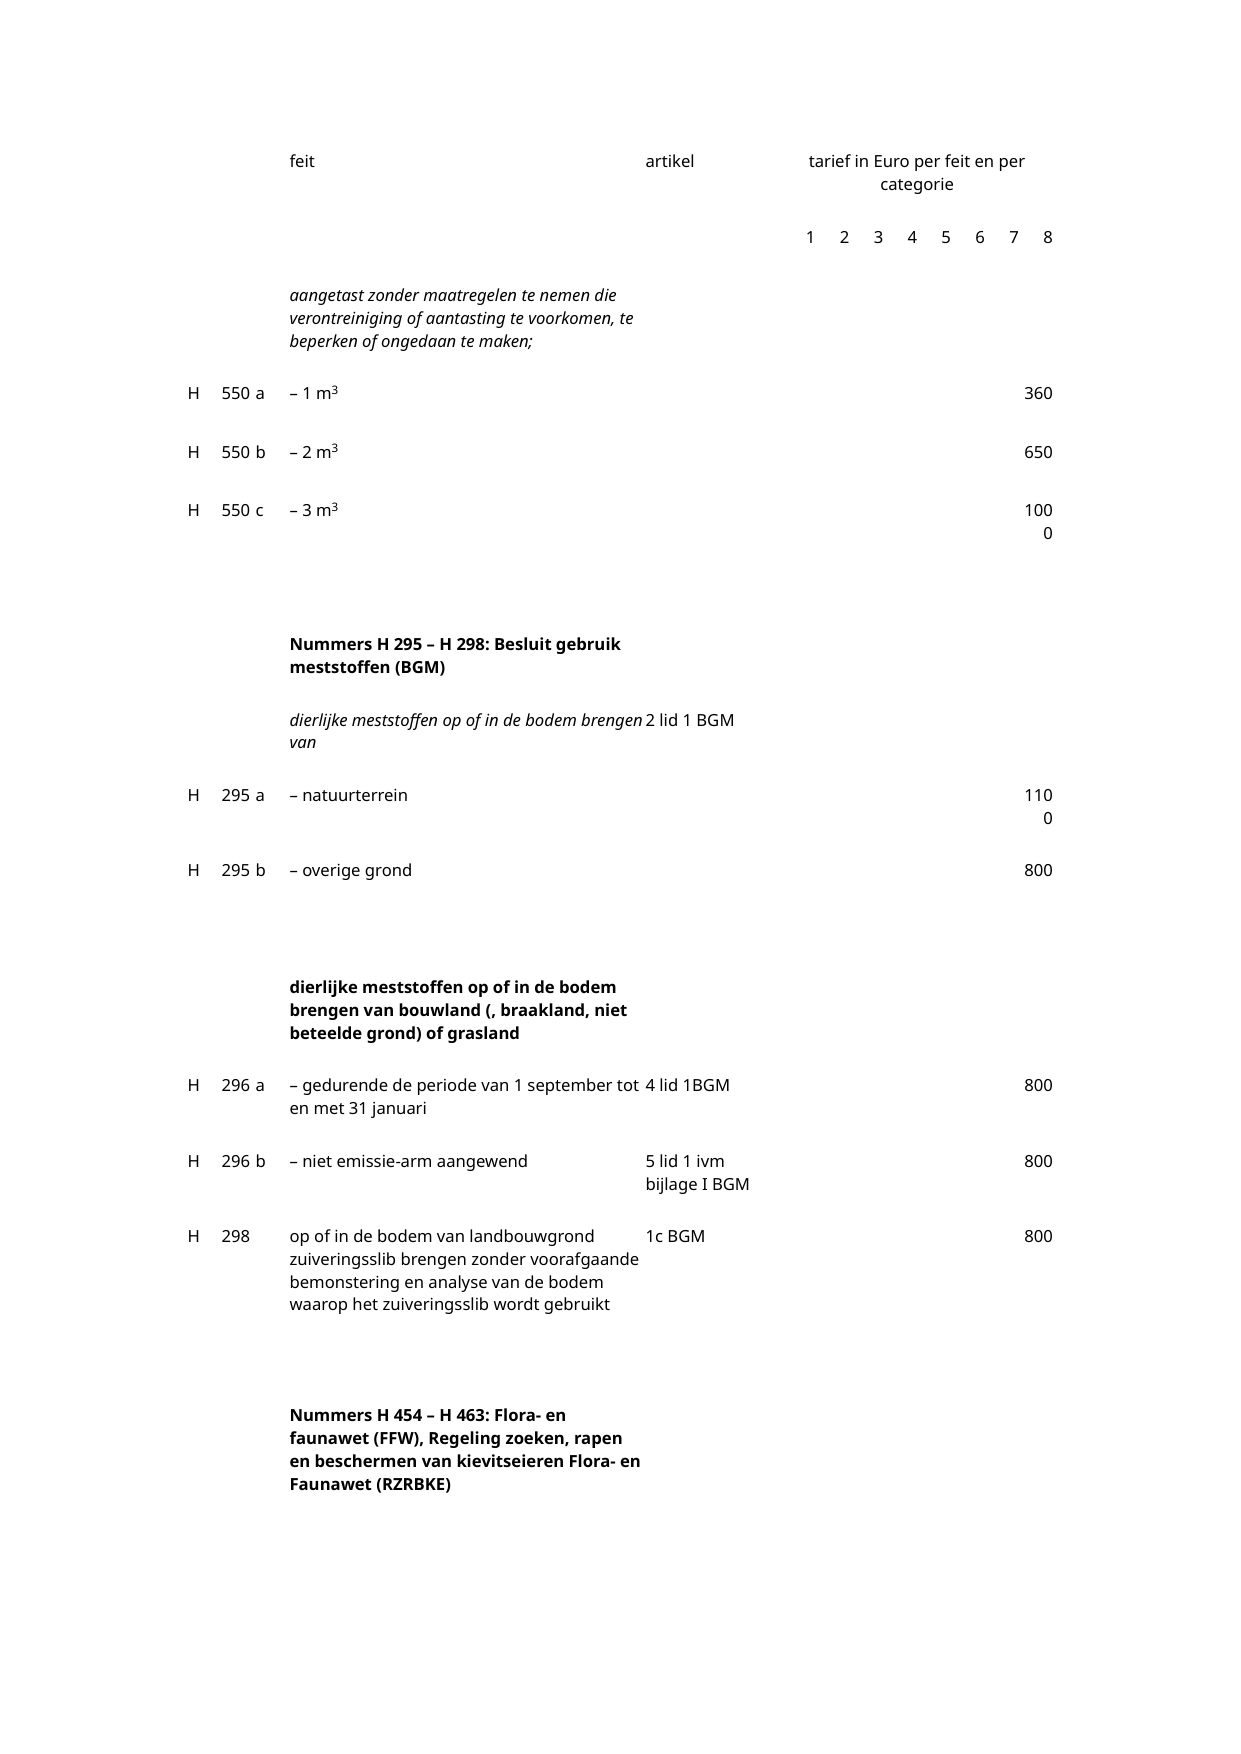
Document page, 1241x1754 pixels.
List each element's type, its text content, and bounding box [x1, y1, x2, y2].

table_cell [221, 633, 255, 708]
table_cell [1019, 918, 1053, 976]
table_cell [1019, 284, 1053, 382]
table_cell 550 [221, 499, 255, 574]
table_cell [781, 1225, 815, 1346]
table_cell [815, 918, 849, 976]
table_cell [951, 1404, 985, 1525]
table_cell [255, 1404, 289, 1525]
table_cell [985, 1225, 1019, 1346]
table_cell 1100 [1019, 784, 1053, 859]
table_cell – 1 m3 [289, 382, 645, 440]
table_cell [221, 918, 255, 976]
table_cell 2 [815, 225, 849, 284]
table_cell [849, 708, 883, 783]
table_cell [917, 1074, 951, 1149]
table_cell [849, 499, 883, 574]
table_cell [815, 499, 849, 574]
table_cell [221, 976, 255, 1074]
table_cell [188, 918, 221, 976]
table_cell 296 [221, 1149, 255, 1225]
table_cell 1000 [1019, 499, 1053, 574]
table_cell 8 [1019, 225, 1053, 284]
table_cell [883, 859, 917, 917]
table_cell [951, 284, 985, 382]
table_cell a [255, 784, 289, 859]
table_cell [849, 918, 883, 976]
table_cell 295 [221, 859, 255, 917]
table_cell [645, 440, 781, 499]
table_cell [815, 284, 849, 382]
table_cell 5 lid 1 ivm bijlage I BGM [645, 1149, 781, 1225]
table_cell 800 [1019, 1074, 1053, 1149]
table_cell [917, 499, 951, 574]
table_cell [985, 633, 1019, 708]
table_cell [883, 382, 917, 440]
table_cell [951, 859, 985, 917]
table_cell [645, 1404, 781, 1525]
table_cell [188, 1346, 221, 1404]
table_cell [985, 918, 1019, 976]
table_cell – niet emissie-arm aangewend [289, 1149, 645, 1225]
table_cell [221, 1346, 255, 1404]
table_cell Nummers H 454 – H 463: Flora- en faunawet (FFW), Regeling zoeken, rapen en beschermen van kievitseieren Flora- en Faunawet (RZRBKE) [289, 1404, 645, 1525]
table_cell [951, 574, 985, 633]
table_cell [917, 1149, 951, 1225]
table_cell [815, 859, 849, 917]
table_cell [883, 633, 917, 708]
table_cell H [188, 499, 221, 574]
table_cell Nummers H 295 – H 298: Besluit gebruik meststoffen (BGM) [289, 633, 645, 708]
table_cell 5 [917, 225, 951, 284]
table_cell 6 [951, 225, 985, 284]
table_cell 650 [1019, 440, 1053, 499]
table_cell [645, 574, 781, 633]
table_cell [985, 1404, 1019, 1525]
table_cell [917, 1225, 951, 1346]
table_cell [781, 859, 815, 917]
table_cell [815, 708, 849, 783]
table_cell [815, 382, 849, 440]
table_cell [781, 440, 815, 499]
table_cell [917, 708, 951, 783]
table_cell [917, 382, 951, 440]
table_cell [255, 708, 289, 783]
table_cell – 2 m3 [289, 440, 645, 499]
table_cell [917, 633, 951, 708]
table_cell [849, 1149, 883, 1225]
table_cell [917, 1404, 951, 1525]
table_cell [815, 1149, 849, 1225]
table_cell [781, 1074, 815, 1149]
table_cell [188, 574, 221, 633]
table_cell [1019, 708, 1053, 783]
table_cell dierlijke meststoffen op of in de bodem brengen van [289, 708, 645, 783]
table_cell H [188, 1149, 221, 1225]
table_cell [781, 1149, 815, 1225]
table_cell – gedurende de periode van 1 september tot en met 31 januari [289, 1074, 645, 1149]
table_cell [815, 1346, 849, 1404]
table_cell [917, 1346, 951, 1404]
table_cell [645, 284, 781, 382]
table_cell [985, 1149, 1019, 1225]
table_cell [985, 440, 1019, 499]
table_cell [221, 708, 255, 783]
table_cell [645, 225, 781, 284]
table_cell 3 [849, 225, 883, 284]
table_cell H [188, 1225, 221, 1346]
table_cell 2 lid 1 BGM [645, 708, 781, 783]
table_cell 360 [1019, 382, 1053, 440]
table_cell [849, 1346, 883, 1404]
table_cell [917, 859, 951, 917]
table_cell [951, 1346, 985, 1404]
table_cell [781, 574, 815, 633]
table_cell [781, 499, 815, 574]
table_cell [951, 708, 985, 783]
table_cell b [255, 440, 289, 499]
table_cell [883, 1346, 917, 1404]
table_cell [951, 382, 985, 440]
table_cell [815, 1225, 849, 1346]
table_cell [883, 784, 917, 859]
table_cell [917, 574, 951, 633]
table_cell [645, 859, 781, 917]
table_cell [645, 976, 781, 1074]
table_cell [781, 976, 815, 1074]
table_cell b [255, 859, 289, 917]
table_cell [1019, 976, 1053, 1074]
table_cell [221, 574, 255, 633]
table_cell [951, 976, 985, 1074]
table_cell [815, 1074, 849, 1149]
table_cell [255, 633, 289, 708]
table_cell – overige grond [289, 859, 645, 917]
table_cell dierlijke meststoffen op of in de bodem brengen van bouwland (, braakland, niet beteelde grond) of grasland [289, 976, 645, 1074]
table_cell [883, 440, 917, 499]
table_cell [289, 225, 645, 284]
table_cell [951, 1074, 985, 1149]
table_cell [951, 440, 985, 499]
table_cell [985, 1074, 1019, 1149]
table_cell H [188, 1074, 221, 1149]
table_cell [188, 708, 221, 783]
table_cell H [188, 382, 221, 440]
table_cell [883, 976, 917, 1074]
table_cell [781, 382, 815, 440]
table_cell 1 [781, 225, 815, 284]
table_cell [645, 633, 781, 708]
table_cell [883, 918, 917, 976]
table_cell [815, 440, 849, 499]
table_cell [221, 225, 255, 284]
table_cell [951, 499, 985, 574]
table_cell 295 [221, 784, 255, 859]
table_cell [985, 859, 1019, 917]
table_cell [985, 708, 1019, 783]
table_cell H [188, 440, 221, 499]
table_header tarief in Euro per feit en per categorie [781, 150, 1053, 225]
table_cell [883, 499, 917, 574]
table_cell [883, 708, 917, 783]
table_cell [815, 633, 849, 708]
table_cell [221, 1404, 255, 1525]
table_cell [849, 976, 883, 1074]
table_cell [188, 1404, 221, 1525]
table_cell [951, 918, 985, 976]
table_cell [849, 1074, 883, 1149]
table_cell [1019, 574, 1053, 633]
table_cell 4 [883, 225, 917, 284]
table_cell aangetast zonder maatregelen te nemen die verontreiniging of aantasting te voorkomen, te beperken of ongedaan te maken; [289, 284, 645, 382]
table_cell [849, 284, 883, 382]
table_cell [951, 784, 985, 859]
table_cell 800 [1019, 1225, 1053, 1346]
table_cell [883, 1074, 917, 1149]
table_cell b [255, 1149, 289, 1225]
table_cell 800 [1019, 859, 1053, 917]
table_cell [849, 633, 883, 708]
table_cell [645, 499, 781, 574]
table_cell [781, 1346, 815, 1404]
table_cell c [255, 499, 289, 574]
table_cell [188, 633, 221, 708]
table_cell [255, 574, 289, 633]
table_cell [1019, 633, 1053, 708]
table_cell 1c BGM [645, 1225, 781, 1346]
table_cell [849, 784, 883, 859]
table_cell 550 [221, 382, 255, 440]
table_cell [289, 1346, 645, 1404]
table_cell [985, 1346, 1019, 1404]
table_cell op of in de bodem van landbouwgrond zuiveringsslib brengen zonder voorafgaande bemonstering en analyse van de bodem waarop het zuiveringsslib wordt gebruikt [289, 1225, 645, 1346]
table_cell [917, 784, 951, 859]
table_cell [188, 976, 221, 1074]
table_cell [645, 1346, 781, 1404]
table_cell [645, 382, 781, 440]
table_cell 296 [221, 1074, 255, 1149]
table_cell [255, 1346, 289, 1404]
table_cell [781, 284, 815, 382]
table_cell [917, 976, 951, 1074]
table_cell [289, 574, 645, 633]
table_cell [645, 918, 781, 976]
table_cell [255, 1225, 289, 1346]
table_cell [255, 284, 289, 382]
table_cell [781, 1404, 815, 1525]
table_header feit [289, 150, 645, 225]
table_cell [917, 284, 951, 382]
table_cell [883, 1404, 917, 1525]
table_cell [849, 1404, 883, 1525]
table_header [188, 150, 221, 225]
table_cell [883, 1149, 917, 1225]
table_cell 800 [1019, 1149, 1053, 1225]
table_cell [781, 633, 815, 708]
table_cell [815, 784, 849, 859]
table_cell [645, 784, 781, 859]
table_header artikel [645, 150, 781, 225]
table_cell H [188, 859, 221, 917]
table_cell [815, 574, 849, 633]
table_cell [221, 284, 255, 382]
table_cell [255, 225, 289, 284]
table_cell [815, 976, 849, 1074]
table_cell [917, 440, 951, 499]
table_cell H [188, 784, 221, 859]
table_cell [849, 1225, 883, 1346]
table_header [255, 150, 289, 225]
table_cell [849, 382, 883, 440]
table_cell 550 [221, 440, 255, 499]
table_cell [781, 784, 815, 859]
table_cell [917, 918, 951, 976]
table_cell 7 [985, 225, 1019, 284]
table_cell [815, 1404, 849, 1525]
table_cell [849, 574, 883, 633]
table_cell [985, 382, 1019, 440]
table_cell 4 lid 1BGM [645, 1074, 781, 1149]
table_cell [188, 225, 221, 284]
table_cell [1019, 1404, 1053, 1525]
table_cell [289, 918, 645, 976]
table_header [221, 150, 255, 225]
table_cell – natuurterrein [289, 784, 645, 859]
table_cell [781, 918, 815, 976]
table_cell [985, 499, 1019, 574]
table_cell [985, 284, 1019, 382]
table_cell a [255, 382, 289, 440]
table_cell [883, 1225, 917, 1346]
table_cell – 3 m3 [289, 499, 645, 574]
table_cell [781, 708, 815, 783]
table_cell [985, 976, 1019, 1074]
table_cell [1019, 1346, 1053, 1404]
table_cell [951, 1149, 985, 1225]
table_cell [883, 574, 917, 633]
table_cell [849, 859, 883, 917]
table_cell [985, 574, 1019, 633]
table_cell [255, 918, 289, 976]
table_cell a [255, 1074, 289, 1149]
table_cell [951, 633, 985, 708]
table_cell [255, 976, 289, 1074]
table_cell [883, 284, 917, 382]
table_cell 298 [221, 1225, 255, 1346]
table_cell [188, 284, 221, 382]
table_cell [951, 1225, 985, 1346]
table_cell [849, 440, 883, 499]
table_cell [985, 784, 1019, 859]
